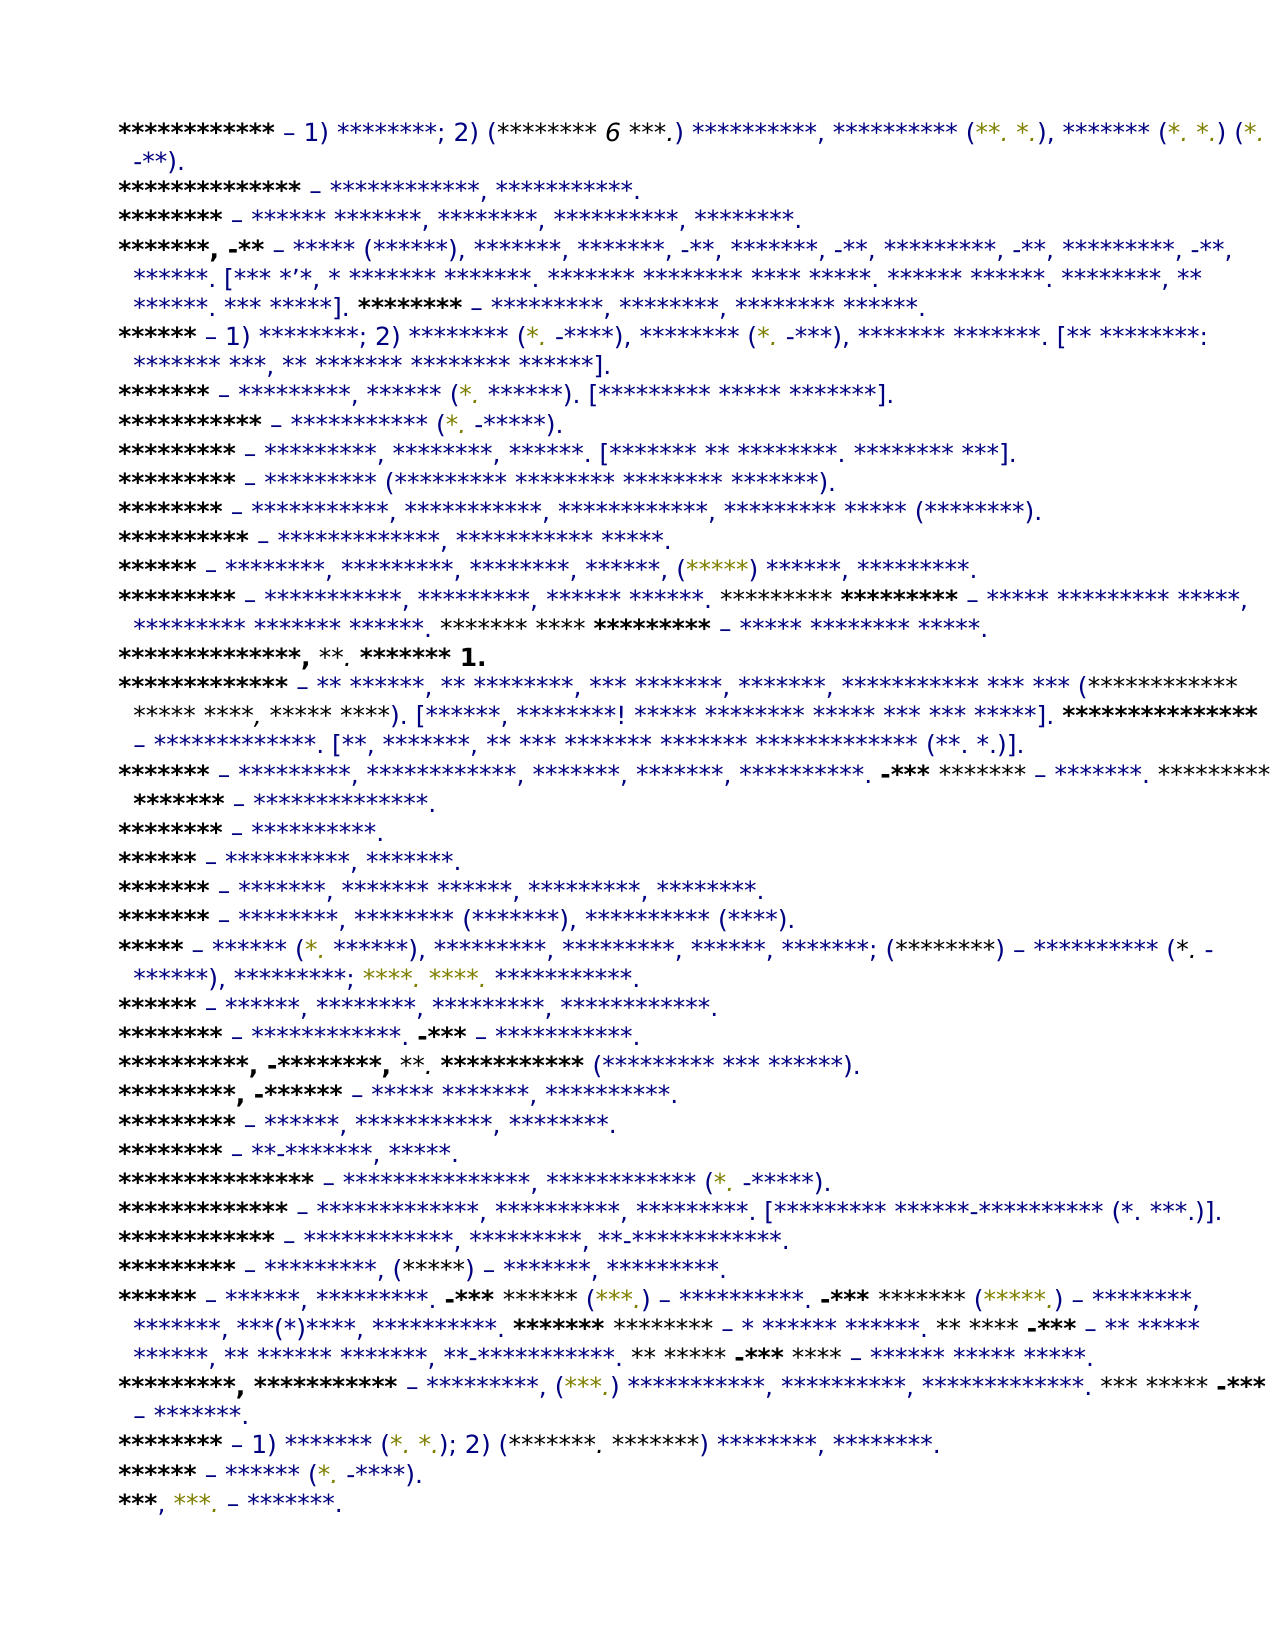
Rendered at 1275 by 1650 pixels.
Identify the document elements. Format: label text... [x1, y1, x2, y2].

text ************ – 1) ********; 2) (******** 6 ***.) **********, ********** (**. *.), ******* (*. *.) (*. -**). [118, 118, 1275, 176]
text ************ – ************, *********, **-************. [118, 1226, 1275, 1256]
text **************, **. ******* 1. [118, 643, 1275, 672]
text ********* – ******, ***********, ********. [118, 1110, 1275, 1139]
text ************* – *************, **********, *********. [********* ******-********** (*. ***.)]. [118, 1197, 1275, 1226]
text ******** – ************. -*** – ***********. [118, 1022, 1275, 1051]
text ******** – **-*******, *****. [118, 1139, 1275, 1168]
text ******* – ********, ******** (*******), ********** (****). [118, 906, 1275, 935]
text ********** – *************, *********** *****. [118, 526, 1275, 556]
text ********* – ********* (********* ******** ******** *******). [118, 468, 1275, 497]
text ***** – ****** (*. ******), *********, *********, ******, *******; (********) – ********** (*. -******), *********; ****. ****. ***********. [118, 935, 1275, 993]
text ******** – ****** *******, ********, **********, ********. [118, 206, 1275, 235]
text ********* – *********, ********, ******. [******* ** ********. ******** ***]. [118, 439, 1275, 468]
text ***, ***. – *******. [118, 1489, 1275, 1518]
text ******* – *******, ******* ******, *********, ********. [118, 876, 1275, 906]
text ****** – ******, ********, *********, ************. [118, 993, 1275, 1022]
text ****** – ******, *********. -*** ****** (***.) – **********. -*** ******* (*****.) – ********, *******, ***(*)****, **********. ******* ******** – * ****** ******. ** **** -*** – ** ***** ******, ** ****** *******, **-***********. ** ***** -*** **** – ****** ***** *****. [118, 1285, 1275, 1372]
text **********, -********, **. *********** (********* *** ******). [118, 1051, 1275, 1081]
text ********* – *********, (*****) – *******, *********. [118, 1256, 1275, 1285]
text *********** – *********** (*. -*****). [118, 410, 1275, 439]
text ********* – ***********, *********, ****** ******. ********* ********* – ***** ********* *****, ********* ******* ******. ******* **** ********* – ***** ******** *****. [118, 585, 1275, 643]
text ****** – ****** (*. -****). [118, 1460, 1275, 1489]
text ******** – 1) ******* (*. *.); 2) (*******. *******) ********, ********. [118, 1431, 1275, 1460]
text ******** – **********. [118, 818, 1275, 847]
text ******** – ***********, ***********, ************, ********* ***** (********). [118, 497, 1275, 526]
text ******* – *********, ****** (*. ******). [********* ***** *******]. [118, 381, 1275, 410]
text ************** – ************, ***********. [118, 176, 1275, 206]
text ****** – ********, *********, ********, ******, (*****) ******, *********. [118, 556, 1275, 585]
text *************** – ***************, ************ (*. -*****). [118, 1168, 1275, 1197]
text ******* – *********, ************, *******, *******, **********. -*** ******* – *******. ********* ******* – **************. [118, 760, 1275, 818]
text ************* – ** ******, ** ********, *** *******, *******, *********** *** *** (************ ***** ****, ***** ****). [******, ********! ***** ******** ***** *** *** *****]. *************** – *************. [**, *******, ** *** ******* ******* ************* (**. *.)]. [118, 672, 1275, 760]
text *********, *********** – *********, (***.) ***********, **********, *************. *** ***** -*** – *******. [118, 1372, 1275, 1431]
text *******, -** – ***** (******), *******, *******, -**, *******, -**, *********, -**, *********, -**, ******. [*** *’*, * ******* *******. ******* ******** **** *****. ****** ******. ********, ** ******. *** *****]. ******** – *********, ********, ******** ******. [118, 235, 1275, 322]
text *********, -****** – ***** *******, **********. [118, 1081, 1275, 1110]
text ****** – 1) ********; 2) ******** (*. -****), ******** (*. -***), ******* *******. [** ********: ******* ***, ** ******* ******** ******]. [118, 322, 1275, 381]
text ****** – **********, *******. [118, 847, 1275, 876]
